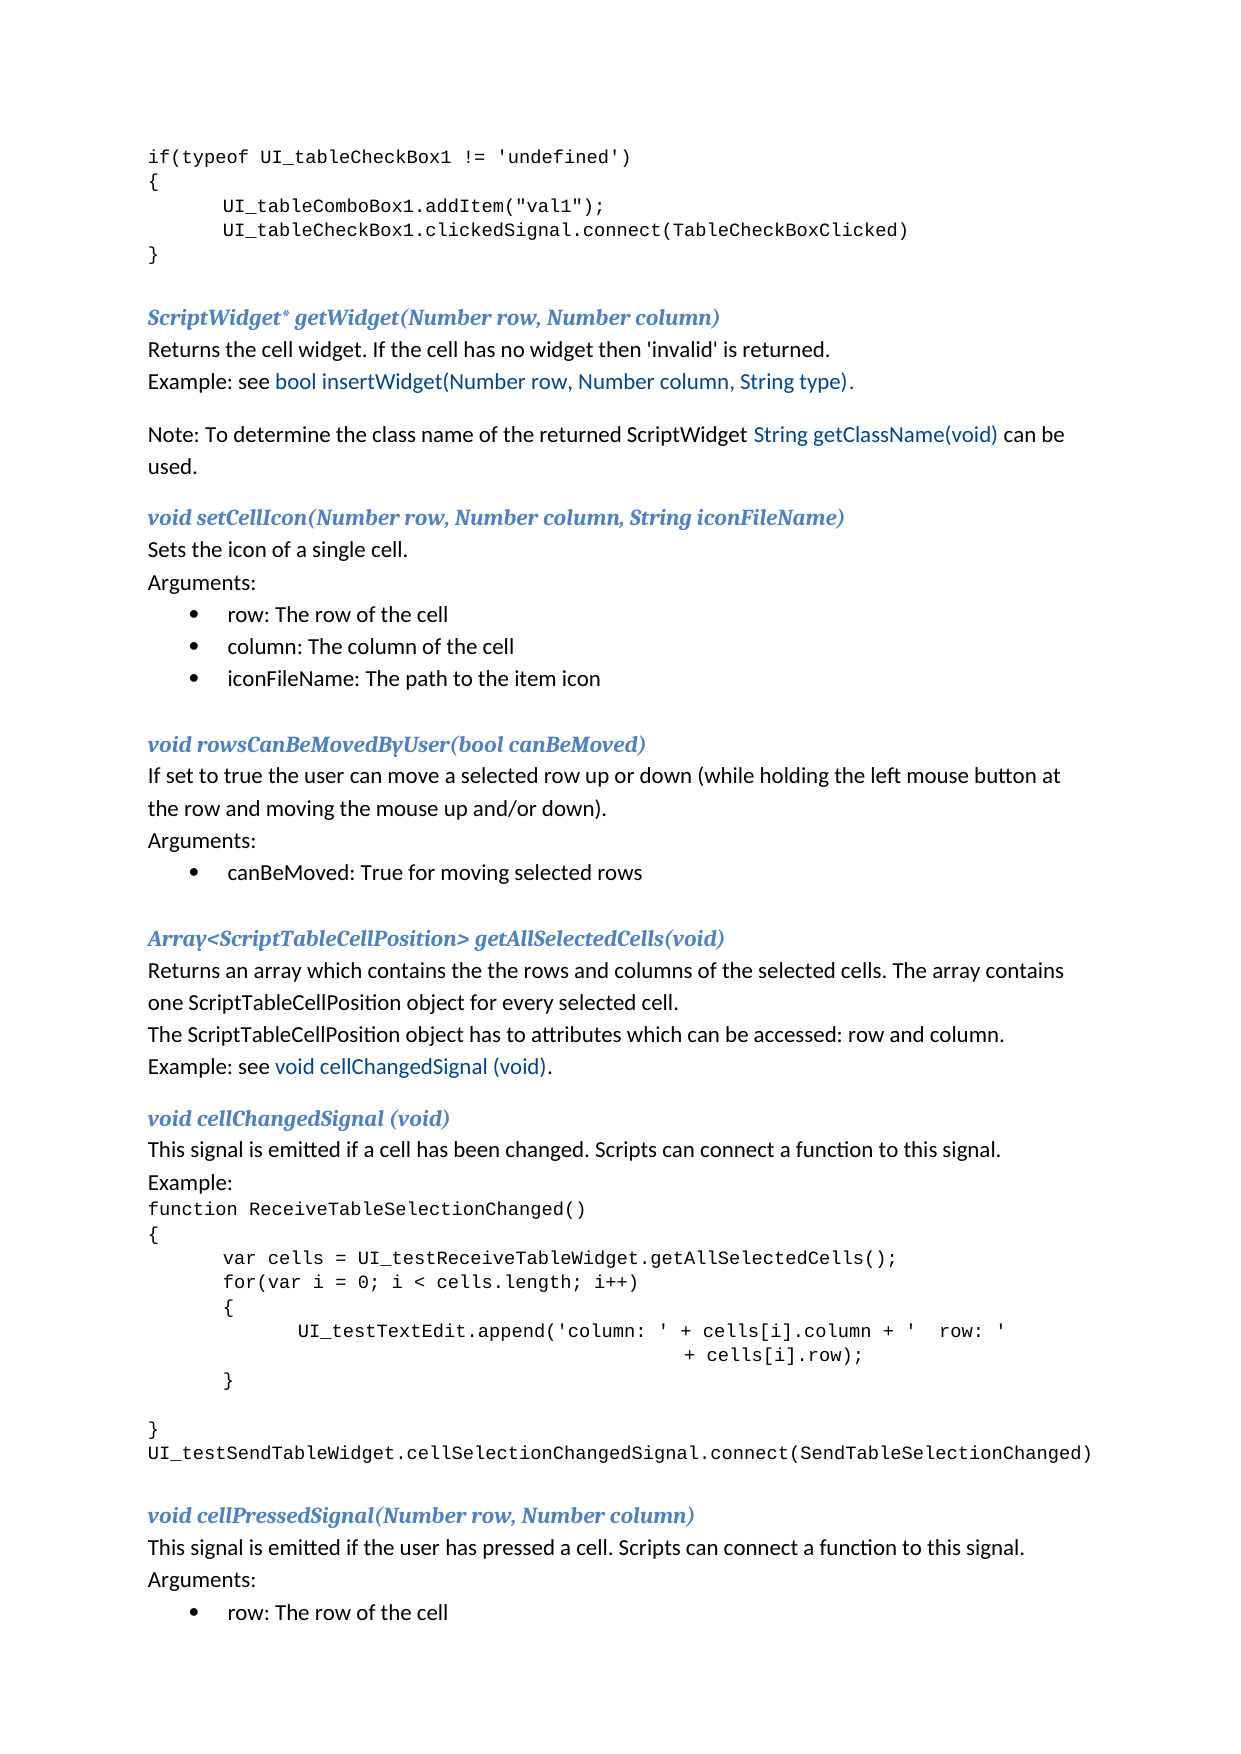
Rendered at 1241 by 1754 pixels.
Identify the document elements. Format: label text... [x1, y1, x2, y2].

text { [148, 172, 1093, 193]
text The ScriptTableCellPosition object has to attributes which can be accessed: row and column. [148, 1020, 1093, 1048]
text This signal is emitted if a cell has been changed. Scripts can connect a function to this signal. [148, 1136, 1093, 1163]
text for(var i = 0; i < cells.length; i++) [148, 1273, 1093, 1294]
text Arguments: [148, 568, 1093, 596]
subtitle void cellChangedSignal (void) [148, 1105, 1093, 1132]
text Example: see void cellChangedSignal (void). [148, 1052, 1093, 1080]
text function ReceiveTableSelectionChanged() [148, 1200, 1093, 1221]
text Returns an array which contains the the rows and columns of the selected cells. The array contains one ScriptTableCellPosition object for every selected cell. [148, 956, 1093, 1016]
text } [148, 245, 1093, 266]
text Returns the cell widget. If the cell has no widget then 'invalid' is returned. [148, 335, 1093, 363]
text Arguments: [148, 826, 1093, 854]
text UI_testSendTableWidget.cellSelectionChangedSignal.connect(SendTableSelectionChanged) [148, 1444, 1093, 1465]
list iconFileName: The path to the item icon [190, 664, 1093, 692]
list row: The row of the cell [190, 1598, 1093, 1626]
text { [148, 1297, 1093, 1319]
text UI_tableCheckBox1.clickedSignal.connect(TableCheckBoxClicked) [148, 221, 1093, 242]
text If set to true the user can move a selected row up or down (while holding the left mouse button at the row and moving the mouse up and/or down). [148, 762, 1093, 822]
text if(typeof UI_tableCheckBox1 != 'undefined') [148, 148, 1093, 169]
text var cells = UI_testReceiveTableWidget.getAllSelectedCells(); [148, 1249, 1093, 1270]
text Arguments: [148, 1566, 1093, 1593]
text Example: see bool insertWidget(Number row, Number column, String type). [148, 367, 1093, 395]
text UI_tableComboBox1.addItem("val1"); [148, 196, 1093, 218]
subtitle ScriptWidget* getWidget(Number row, Number column) [148, 304, 1093, 331]
subtitle void rowsCanBeMovedByUser(bool canBeMoved) [148, 731, 1093, 758]
text } [148, 1419, 1093, 1441]
text } [148, 1371, 1093, 1392]
subtitle Array<ScriptTableCellPosition> getAllSelectedCells(void) [148, 926, 1093, 952]
text UI_testTextEdit.append('column: ' + cells[i].column + ' row: ' + cells[i].row); [148, 1322, 1093, 1367]
text Example: [148, 1168, 1093, 1196]
subtitle void cellPressedSignal(Number row, Number column) [148, 1503, 1093, 1529]
list row: The row of the cell [190, 600, 1093, 628]
text This signal is emitted if the user has pressed a cell. Scripts can connect a function to this signal. [148, 1533, 1093, 1561]
list canBeMoved: True for moving selected rows [190, 858, 1093, 886]
text Sets the icon of a single cell. [148, 535, 1093, 563]
text Note: To determine the class name of the returned ScriptWidget String getClassName(void) can be used. [148, 420, 1093, 480]
list column: The column of the cell [190, 632, 1093, 660]
text { [148, 1224, 1093, 1246]
subtitle void setCellIcon(Number row, Number column, String iconFileName) [148, 505, 1093, 532]
